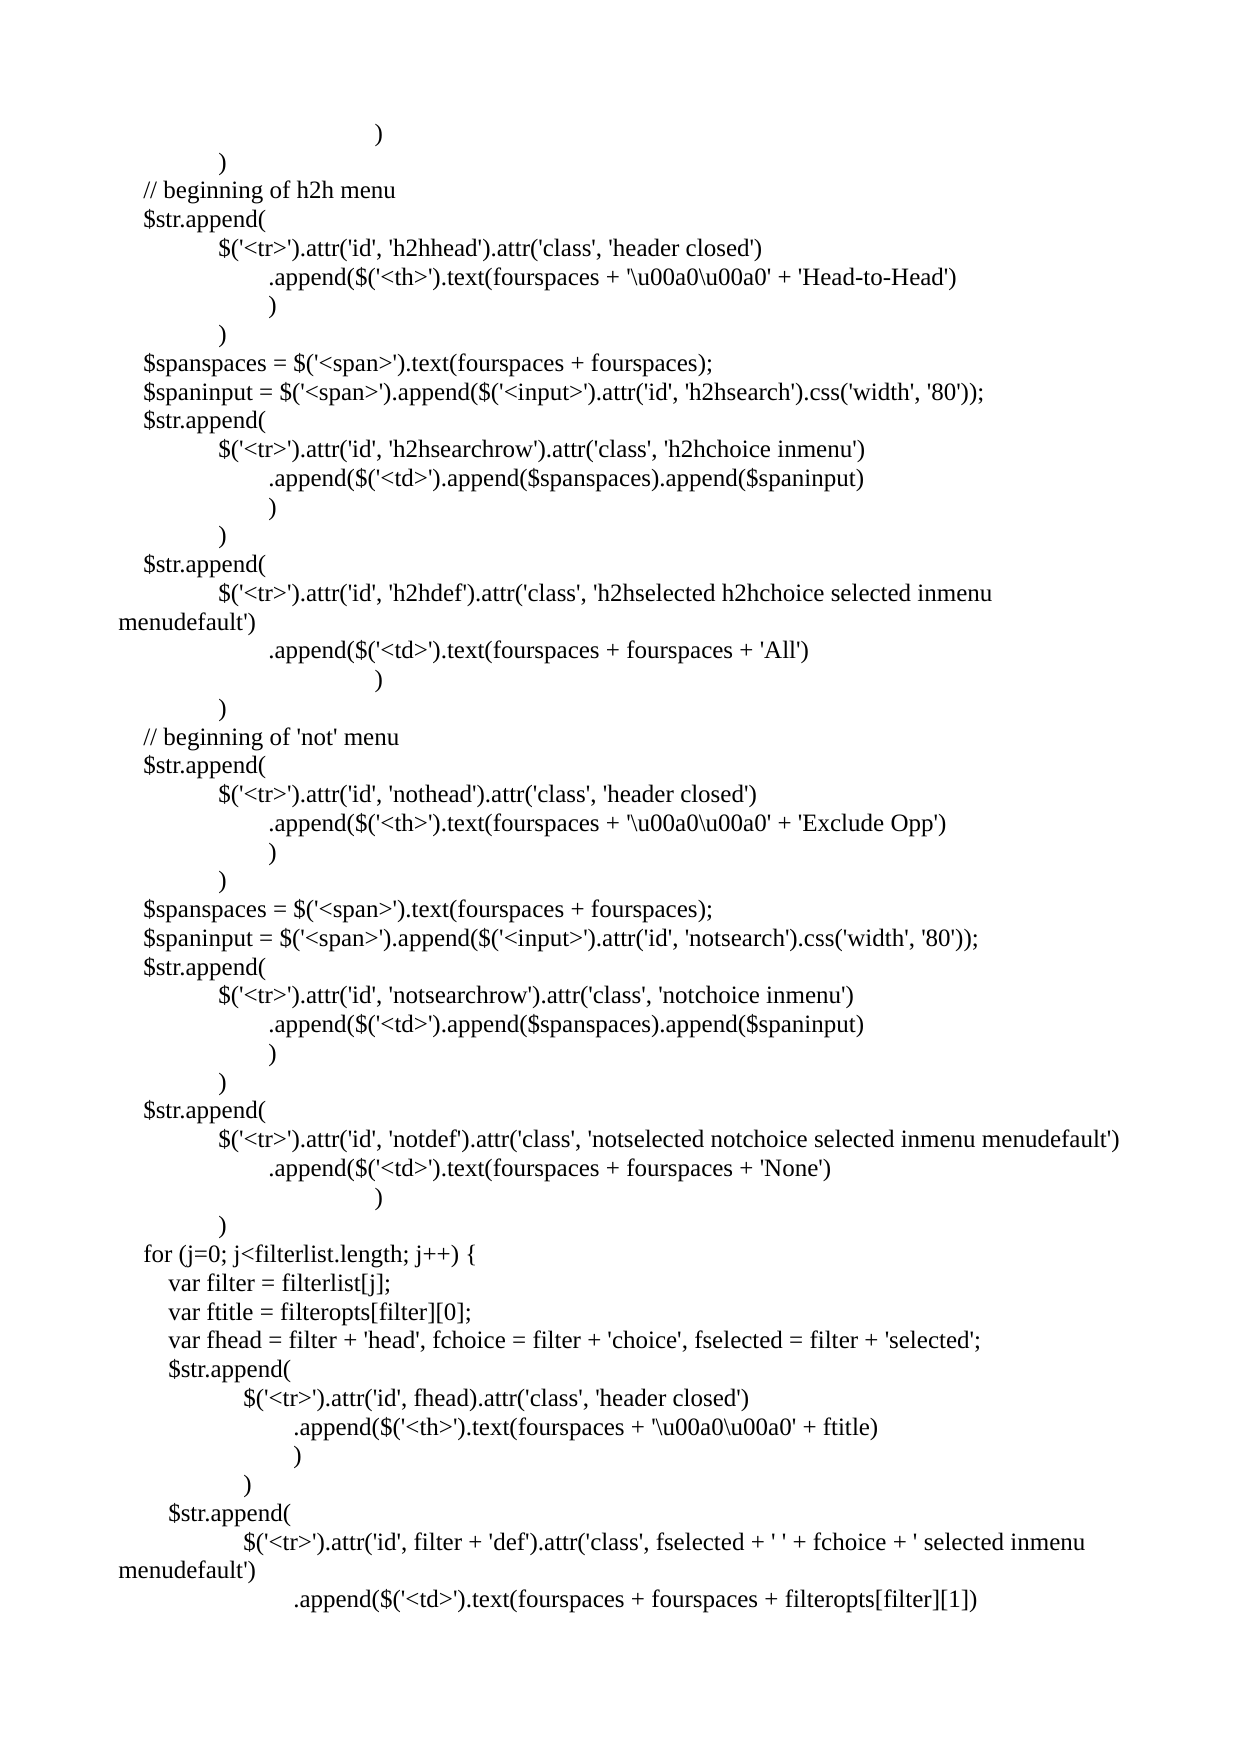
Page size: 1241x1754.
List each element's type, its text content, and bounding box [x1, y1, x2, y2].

text $str.append( [118, 549, 1122, 578]
text for (j=0; j<filterlist.length; j++) { [118, 1239, 1122, 1268]
text $str.append( [118, 751, 1122, 779]
text ) [118, 1038, 1122, 1067]
text $('<tr>').attr('id', filter + 'def').attr('class', fselected + ' ' + fchoice + ' selected inmenu menudefault') [118, 1527, 1122, 1584]
text $str.append( [118, 406, 1122, 434]
text ) [118, 1469, 1122, 1498]
text .append($('<td>').text(fourspaces + fourspaces + filteropts[filter][1]) [118, 1584, 1122, 1613]
text ) [118, 319, 1122, 348]
text $str.append( [118, 952, 1122, 981]
text .append($('<td>').text(fourspaces + fourspaces + 'All') [118, 636, 1122, 664]
text ) [118, 664, 1122, 693]
text $str.append( [118, 1096, 1122, 1124]
text $spanspaces = $('<span>').text(fourspaces + fourspaces); [118, 348, 1122, 377]
text var fhead = filter + 'head', fchoice = filter + 'choice', fselected = filter + 'selected'; [118, 1326, 1122, 1354]
text ) [118, 521, 1122, 549]
text .append($('<th>').text(fourspaces + '\u00a0\u00a0' + ftitle) [118, 1412, 1122, 1441]
text $('<tr>').attr('id', 'h2hsearchrow').attr('class', 'h2hchoice inmenu') [118, 434, 1122, 463]
text $str.append( [118, 1498, 1122, 1527]
text ) [118, 1067, 1122, 1096]
text $('<tr>').attr('id', 'notsearchrow').attr('class', 'notchoice inmenu') [118, 981, 1122, 1009]
text ) [118, 693, 1122, 722]
text $spaninput = $('<span>').append($('<input>').attr('id', 'h2hsearch').css('width', '80')); [118, 377, 1122, 406]
text $str.append( [118, 204, 1122, 233]
text $('<tr>').attr('id', 'nothead').attr('class', 'header closed') [118, 779, 1122, 808]
text // beginning of 'not' menu [118, 722, 1122, 751]
text $str.append( [118, 1354, 1122, 1383]
text // beginning of h2h menu [118, 176, 1122, 204]
text $('<tr>').attr('id', 'notdef').attr('class', 'notselected notchoice selected inmenu menudefault') [118, 1124, 1122, 1153]
text ) [118, 866, 1122, 894]
text .append($('<td>').append($spanspaces).append($spaninput) [118, 1009, 1122, 1038]
text var ftitle = filteropts[filter][0]; [118, 1297, 1122, 1326]
text ) [118, 837, 1122, 866]
text .append($('<th>').text(fourspaces + '\u00a0\u00a0' + 'Head-to-Head') [118, 262, 1122, 291]
text $('<tr>').attr('id', fhead).attr('class', 'header closed') [118, 1383, 1122, 1412]
text .append($('<td>').append($spanspaces).append($spaninput) [118, 463, 1122, 492]
text .append($('<td>').text(fourspaces + fourspaces + 'None') [118, 1153, 1122, 1182]
text $spaninput = $('<span>').append($('<input>').attr('id', 'notsearch').css('width', '80')); [118, 923, 1122, 952]
text $('<tr>').attr('id', 'h2hhead').attr('class', 'header closed') [118, 233, 1122, 262]
text ) [118, 1211, 1122, 1239]
text ) [118, 1441, 1122, 1469]
text ) [118, 492, 1122, 521]
text ) [118, 291, 1122, 319]
text $spanspaces = $('<span>').text(fourspaces + fourspaces); [118, 894, 1122, 923]
text ) [118, 118, 1122, 147]
text ) [118, 1182, 1122, 1211]
text ) [118, 147, 1122, 176]
text var filter = filterlist[j]; [118, 1268, 1122, 1297]
text $('<tr>').attr('id', 'h2hdef').attr('class', 'h2hselected h2hchoice selected inmenu menudefault') [118, 578, 1122, 636]
text .append($('<th>').text(fourspaces + '\u00a0\u00a0' + 'Exclude Opp') [118, 808, 1122, 837]
